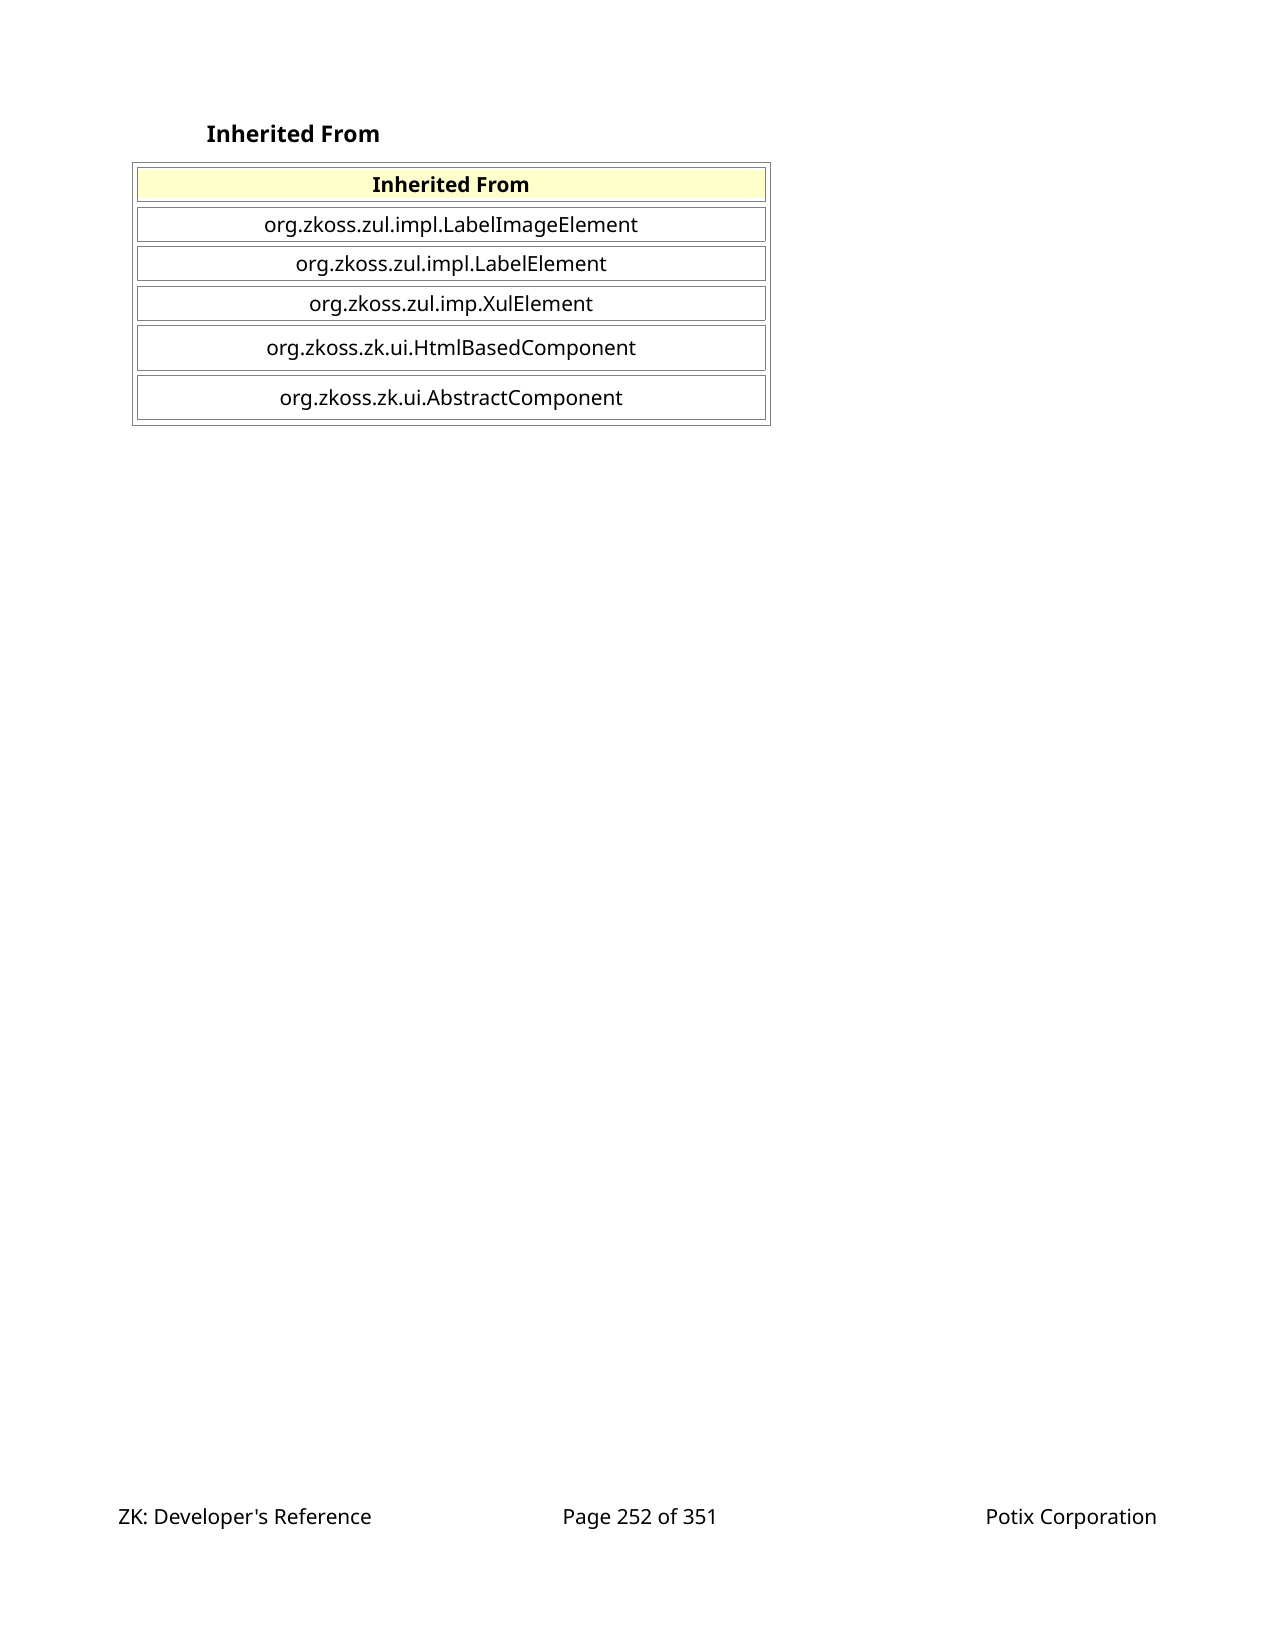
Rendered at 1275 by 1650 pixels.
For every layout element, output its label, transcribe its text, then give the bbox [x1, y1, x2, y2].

table_cell org.zkoss.zk.ui.HtmlBasedComponent [134, 320, 768, 369]
table_cell org.zkoss.zul.impl.LabelElement [134, 241, 768, 280]
table_cell org.zkoss.zk.ui.AbstractComponent [134, 370, 768, 419]
table_cell org.zkoss.zul.impl.LabelImageElement [134, 201, 768, 241]
table_cell org.zkoss.zul.imp.XulElement [134, 280, 768, 320]
subtitle Inherited From [207, 118, 1157, 149]
table_header Inherited From [134, 163, 768, 201]
